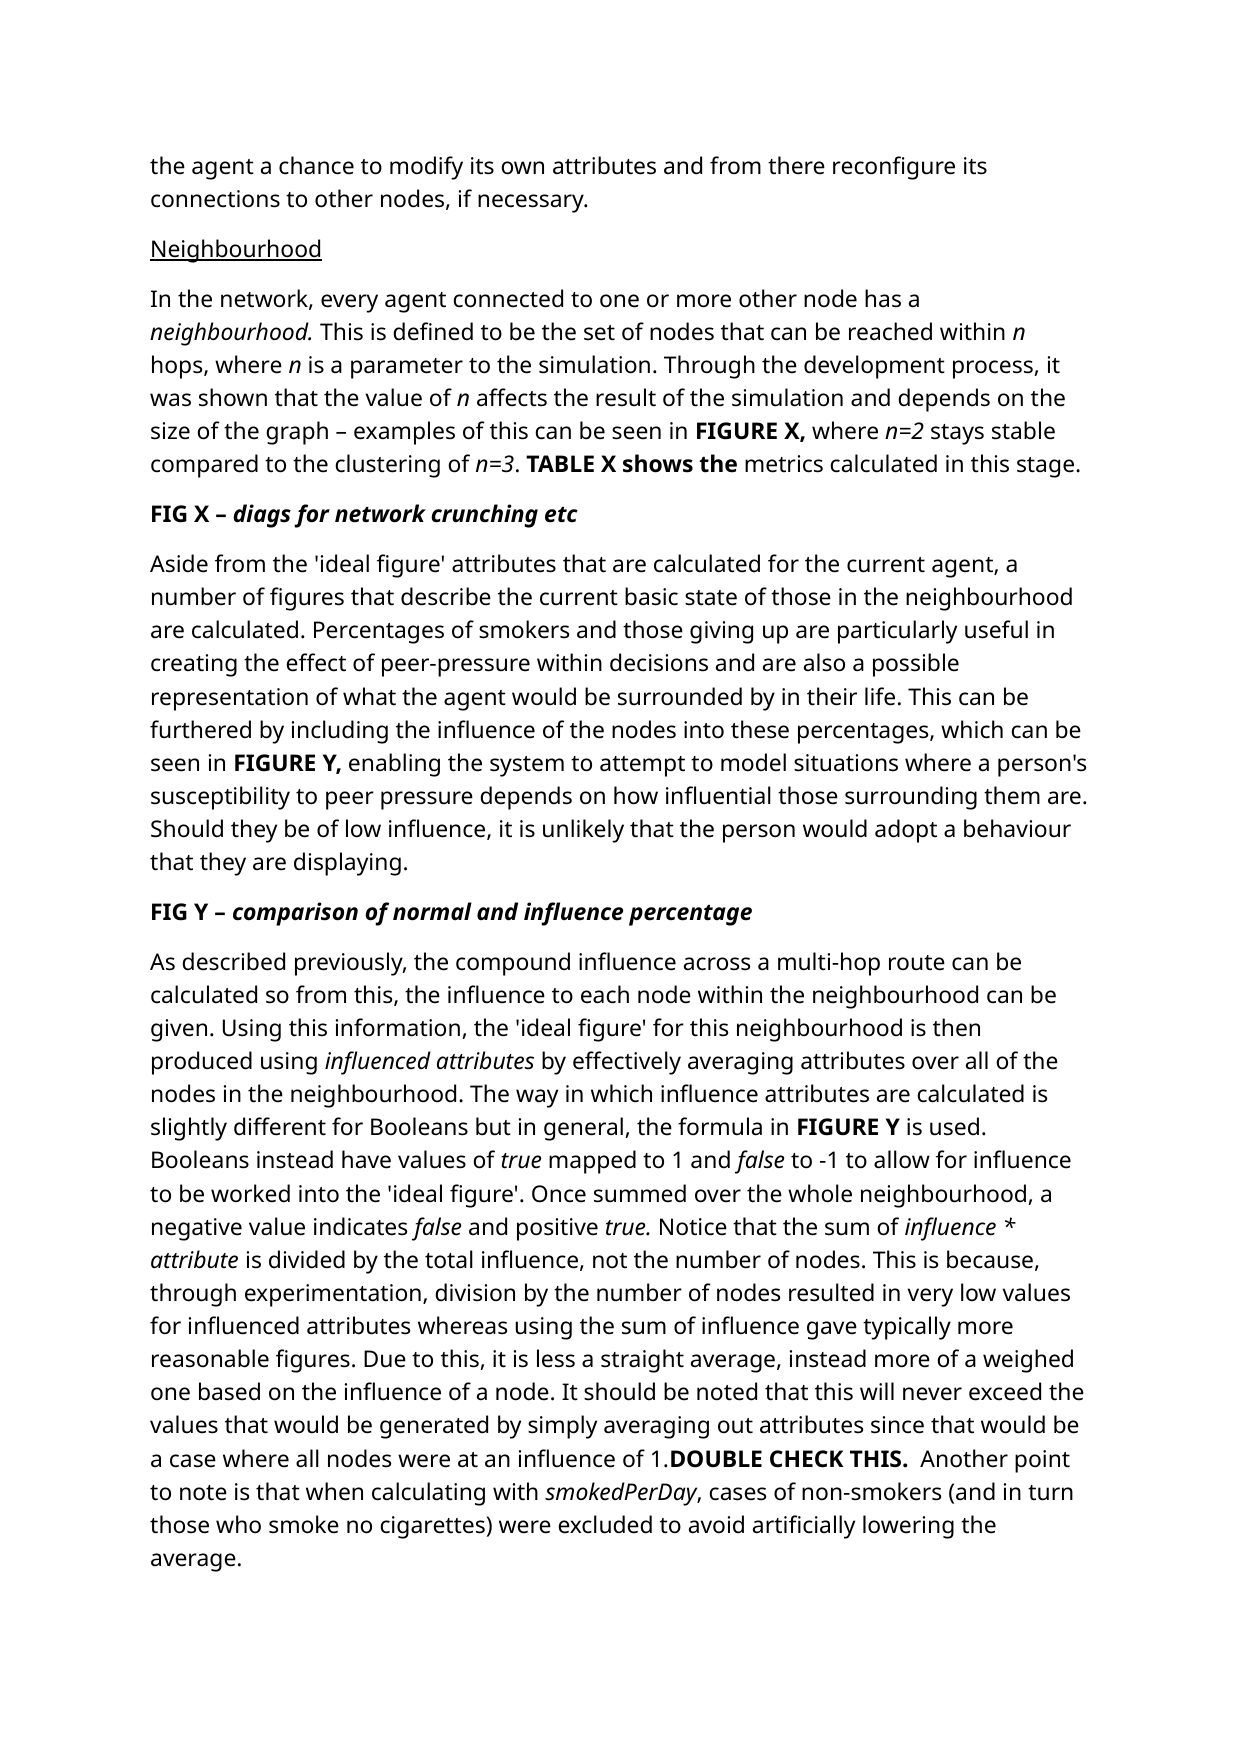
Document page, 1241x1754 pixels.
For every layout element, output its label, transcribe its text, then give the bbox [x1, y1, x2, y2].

text FIG X – diags for network crunching etc [150, 498, 1090, 529]
text In the network, every agent connected to one or more other node has a neighbourhood. This is defined to be the set of nodes that can be reached within n hops, where n is a parameter to the simulation. Through the development process, it was shown that the value of n affects the result of the simulation and depends on the size of the graph – examples of this can be seen in FIGURE X, where n=2 stays stable compared to the clustering of n=3. TABLE X shows the metrics calculated in this stage. [150, 283, 1090, 479]
text the agent a chance to modify its own attributes and from there reconfigure its connections to other nodes, if necessary. [150, 150, 1090, 214]
text Neighbourhood [150, 233, 1090, 264]
text As described previously, the compound influence across a multi-hop route can be calculated so from this, the influence to each node within the neighbourhood can be given. Using this information, the 'ideal figure' for this neighbourhood is then produced using influenced attributes by effectively averaging attributes over all of the nodes in the neighbourhood. The way in which influence attributes are calculated is slightly different for Booleans but in general, the formula in FIGURE Y is used. Booleans instead have values of true mapped to 1 and false to -1 to allow for influence to be worked into the 'ideal figure'. Once summed over the whole neighbourhood, a negative value indicates false and positive true. Notice that the sum of influence * attribute is divided by the total influence, not the number of nodes. This is because, through experimentation, division by the number of nodes resulted in very low values for influenced attributes whereas using the sum of influence gave typically more reasonable figures. Due to this, it is less a straight average, instead more of a weighed one based on the influence of a node. It should be noted that this will never exceed the values that would be generated by simply averaging out attributes since that would be a case where all nodes were at an influence of 1.DOUBLE CHECK THIS. Another point to note is that when calculating with smokedPerDay, cases of non-smokers (and in turn those who smoke no cigarettes) were excluded to avoid artificially lowering the average. [150, 946, 1090, 1573]
text Aside from the 'ideal figure' attributes that are calculated for the current agent, a number of figures that describe the current basic state of those in the neighbourhood are calculated. Percentages of smokers and those giving up are particularly useful in creating the effect of peer-pressure within decisions and are also a possible representation of what the agent would be surrounded by in their life. This can be furthered by including the influence of the nodes into these percentages, which can be seen in FIGURE Y, enabling the system to attempt to model situations where a person's susceptibility to peer pressure depends on how influential those surrounding them are. Should they be of low influence, it is unlikely that the person would adopt a behaviour that they are displaying. [150, 548, 1090, 877]
text FIG Y – comparison of normal and influence percentage [150, 896, 1090, 927]
